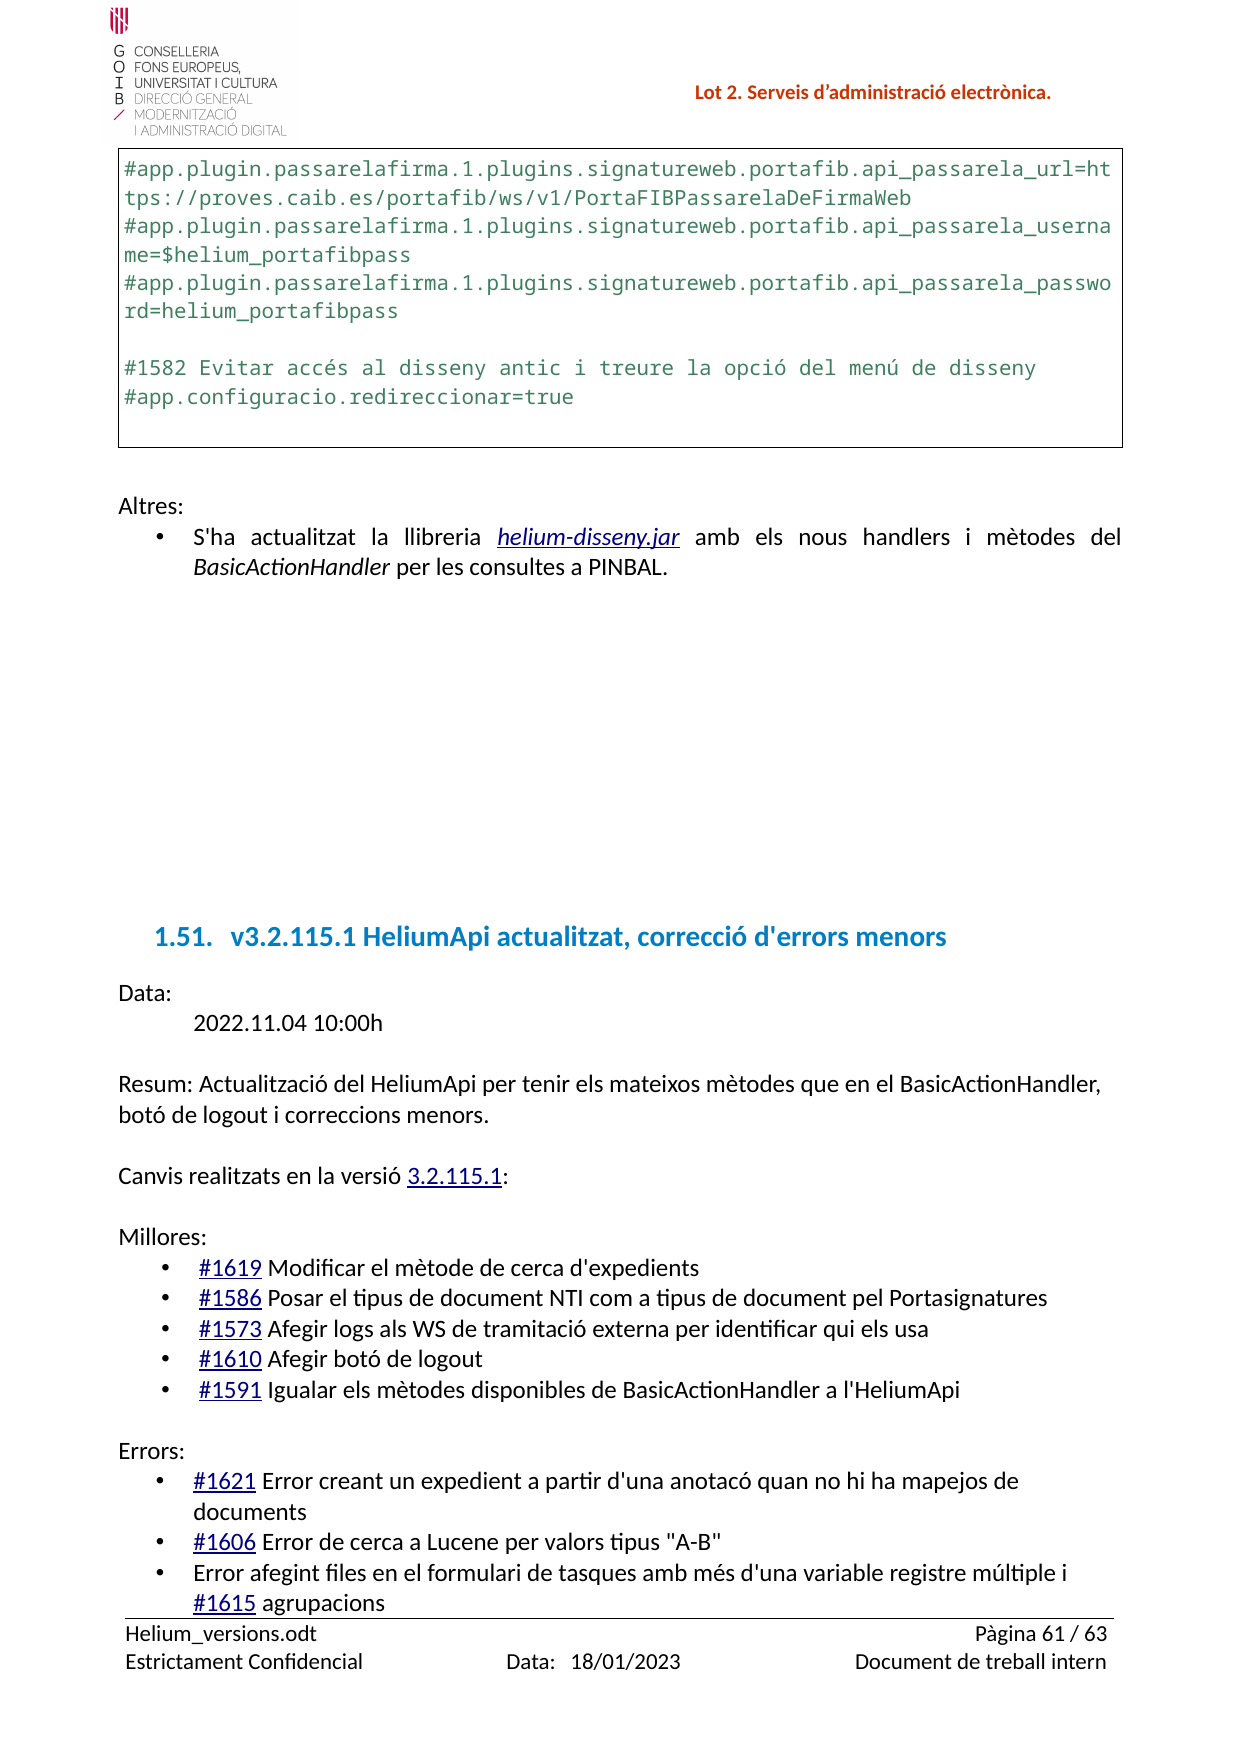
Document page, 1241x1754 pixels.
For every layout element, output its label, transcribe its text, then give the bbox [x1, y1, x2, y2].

subtitle v3.2.115.1 HeliumApi actualitzat, correcció d'errors menors [153, 918, 1122, 953]
text Errors: [118, 1435, 1122, 1465]
text Millores: [118, 1221, 1122, 1252]
text 2022.11.04 10:00h [118, 1007, 1122, 1038]
list #1619 Modificar el mètode de cerca d'expedients [161, 1252, 1122, 1282]
list #1586 Posar el tipus de document NTI com a tipus de document pel Portasignatures [161, 1282, 1122, 1313]
text Altres: [118, 490, 1122, 521]
table_header #app.plugin.passarelafirma.1.plugins.signatureweb.portafib.api_passarela_url=https://proves.caib.es/portafib/ws/v1/PortaFIBPassarelaDeFirmaWeb #app.plugin.passarelafirma.1.plugins.signatureweb.portafib.api_passarela_username=$helium_portafibpass #app.plugin.passarelafirma.1.plugins.signatureweb.portafib.api_passarela_password=helium_portafibpass #1582 Evitar accés al disseny antic i treure la opció del menú de disseny #app.configuracio.redireccionar=true [119, 149, 1122, 447]
list #1610 Afegir botó de logout [161, 1343, 1122, 1374]
text Canvis realitzats en la versió 3.2.115.1: [118, 1160, 1122, 1191]
text Data: [118, 977, 1122, 1007]
list #1606 Error de cerca a Lucene per valors tipus "A-B" [156, 1526, 1122, 1557]
list #1621 Error creant un expedient a partir d'una anotacó quan no hi ha mapejos de documents [156, 1465, 1122, 1526]
picture [100, 0, 297, 144]
list #1591 Igualar els mètodes disponibles de BasicActionHandler a l'HeliumApi [161, 1374, 1122, 1404]
text Resum: Actualització del HeliumApi per tenir els mateixos mètodes que en el BasicActionHandler, botó de logout i correccions menors. [118, 1068, 1122, 1129]
list #1573 Afegir logs als WS de tramitació externa per identificar qui els usa [161, 1313, 1122, 1343]
list S'ha actualitzat la llibreria helium-disseny.jar amb els nous handlers i mètodes del BasicActionHandler per les consultes a PINBAL. [156, 521, 1122, 582]
list Error afegint files en el formulari de tasques amb més d'una variable registre múltiple i #1615 agrupacions [156, 1557, 1122, 1618]
